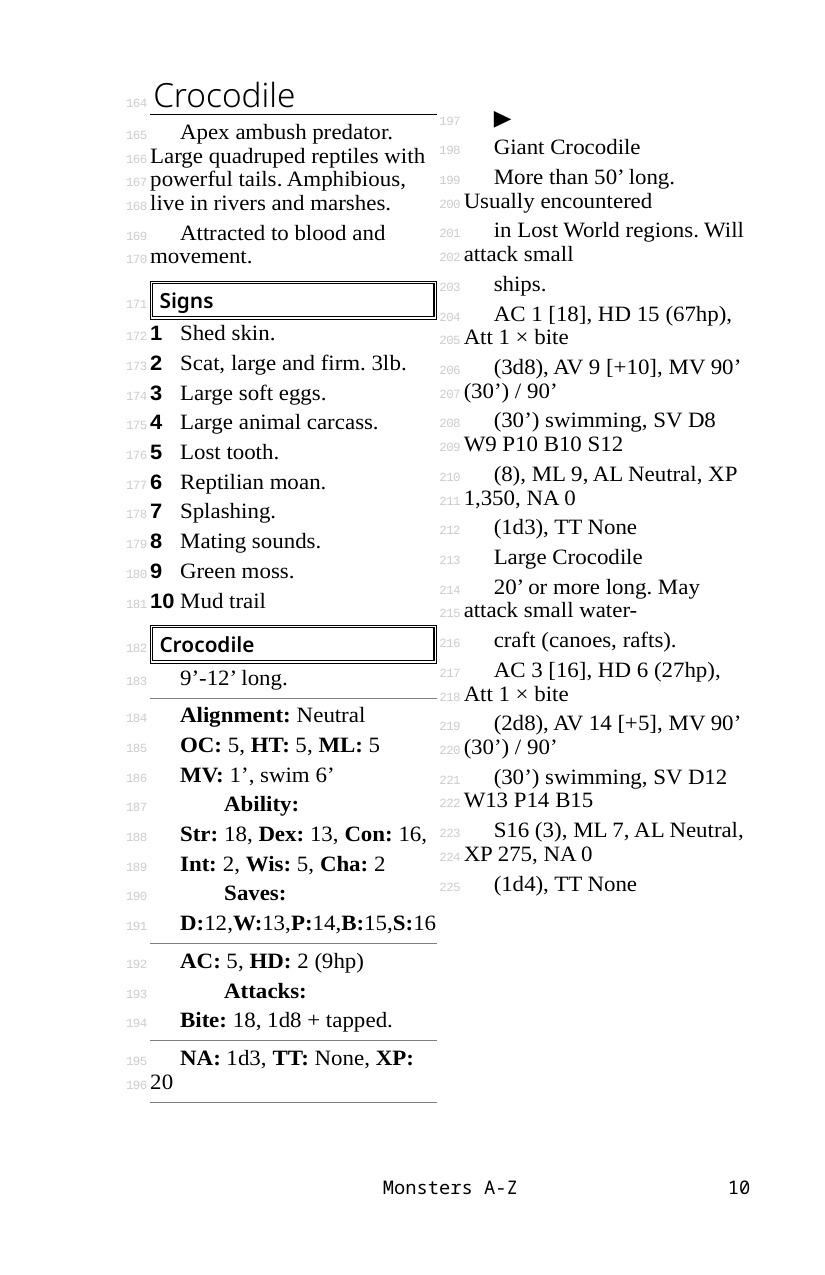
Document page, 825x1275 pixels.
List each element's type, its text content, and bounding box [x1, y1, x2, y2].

text (3d8), AV 9 [+10], MV 90’ (30’) / 90’ [463, 356, 750, 403]
text Alignment: Neutral [150, 704, 437, 727]
text (30’) swimming, SV D12 W13 P14 B15 [463, 765, 750, 813]
list Shed skin. [150, 322, 437, 346]
list Scat, large and firm. 3lb. [150, 352, 437, 375]
text MV: 1’, swim 6’ [150, 763, 437, 787]
text More than 50’ long. Usually encountered [463, 166, 750, 213]
text (8), ML 9, AL Neutral, XP 1,350, NA 0 [463, 462, 750, 510]
text Str: 18, Dex: 13, Con: 16, [150, 823, 437, 846]
text 20’ or more long. May attack small water- [463, 575, 750, 623]
list Mud trail [150, 589, 437, 613]
text Ability: [150, 793, 437, 817]
text D:12,W:13,P:14,B:15,S:16 [150, 912, 437, 935]
list Large animal carcass. [150, 411, 437, 435]
text S16 (3), ML 7, AL Neutral, XP 275, NA 0 [463, 819, 750, 866]
text (1d3), TT None [463, 516, 750, 539]
text ships. [463, 272, 750, 296]
text ▶ [463, 106, 750, 130]
text Saves: [150, 882, 437, 906]
text Int: 2, Wis: 5, Cha: 2 [150, 852, 437, 876]
list Reptilian moan. [150, 470, 437, 494]
list Green moss. [150, 559, 437, 583]
list Lost tooth. [150, 441, 437, 464]
text Apex ambush predator. Large quadruped reptiles with powerful tails. Amphibious, live in rivers and marshes. [150, 120, 437, 215]
text 9’-12’ long. [150, 666, 437, 690]
text AC 3 [16], HD 6 (27hp), Att 1 × bite [463, 658, 750, 706]
text OC: 5, HT: 5, ML: 5 [150, 733, 437, 757]
list Large soft eggs. [150, 381, 437, 405]
text Attracted to blood and movement. [150, 221, 437, 269]
list Splashing. [150, 500, 437, 524]
list Mating sounds. [150, 530, 437, 553]
text AC 1 [18], HD 15 (67hp), Att 1 × bite [463, 302, 750, 349]
text craft (canoes, rafts). [463, 629, 750, 652]
text AC: 5, HD: 2 (9hp) [150, 949, 437, 973]
text Large Crocodile [463, 546, 750, 569]
text (1d4), TT None [463, 872, 750, 896]
text (2d8), AV 14 [+5], MV 90’ (30’) / 90’ [463, 712, 750, 759]
text in Lost World regions. Will attack small [463, 219, 750, 266]
text NA: 1d3, TT: None, XP: 20 [150, 1047, 437, 1094]
text Attacks: [150, 979, 437, 1003]
text Giant Crocodile [463, 136, 750, 159]
text Bite: 18, 1d8 + tapped. [150, 1009, 437, 1032]
subtitle Crocodile [150, 75, 437, 114]
text (30’) swimming, SV D8 W9 P10 B10 S12 [463, 409, 750, 456]
